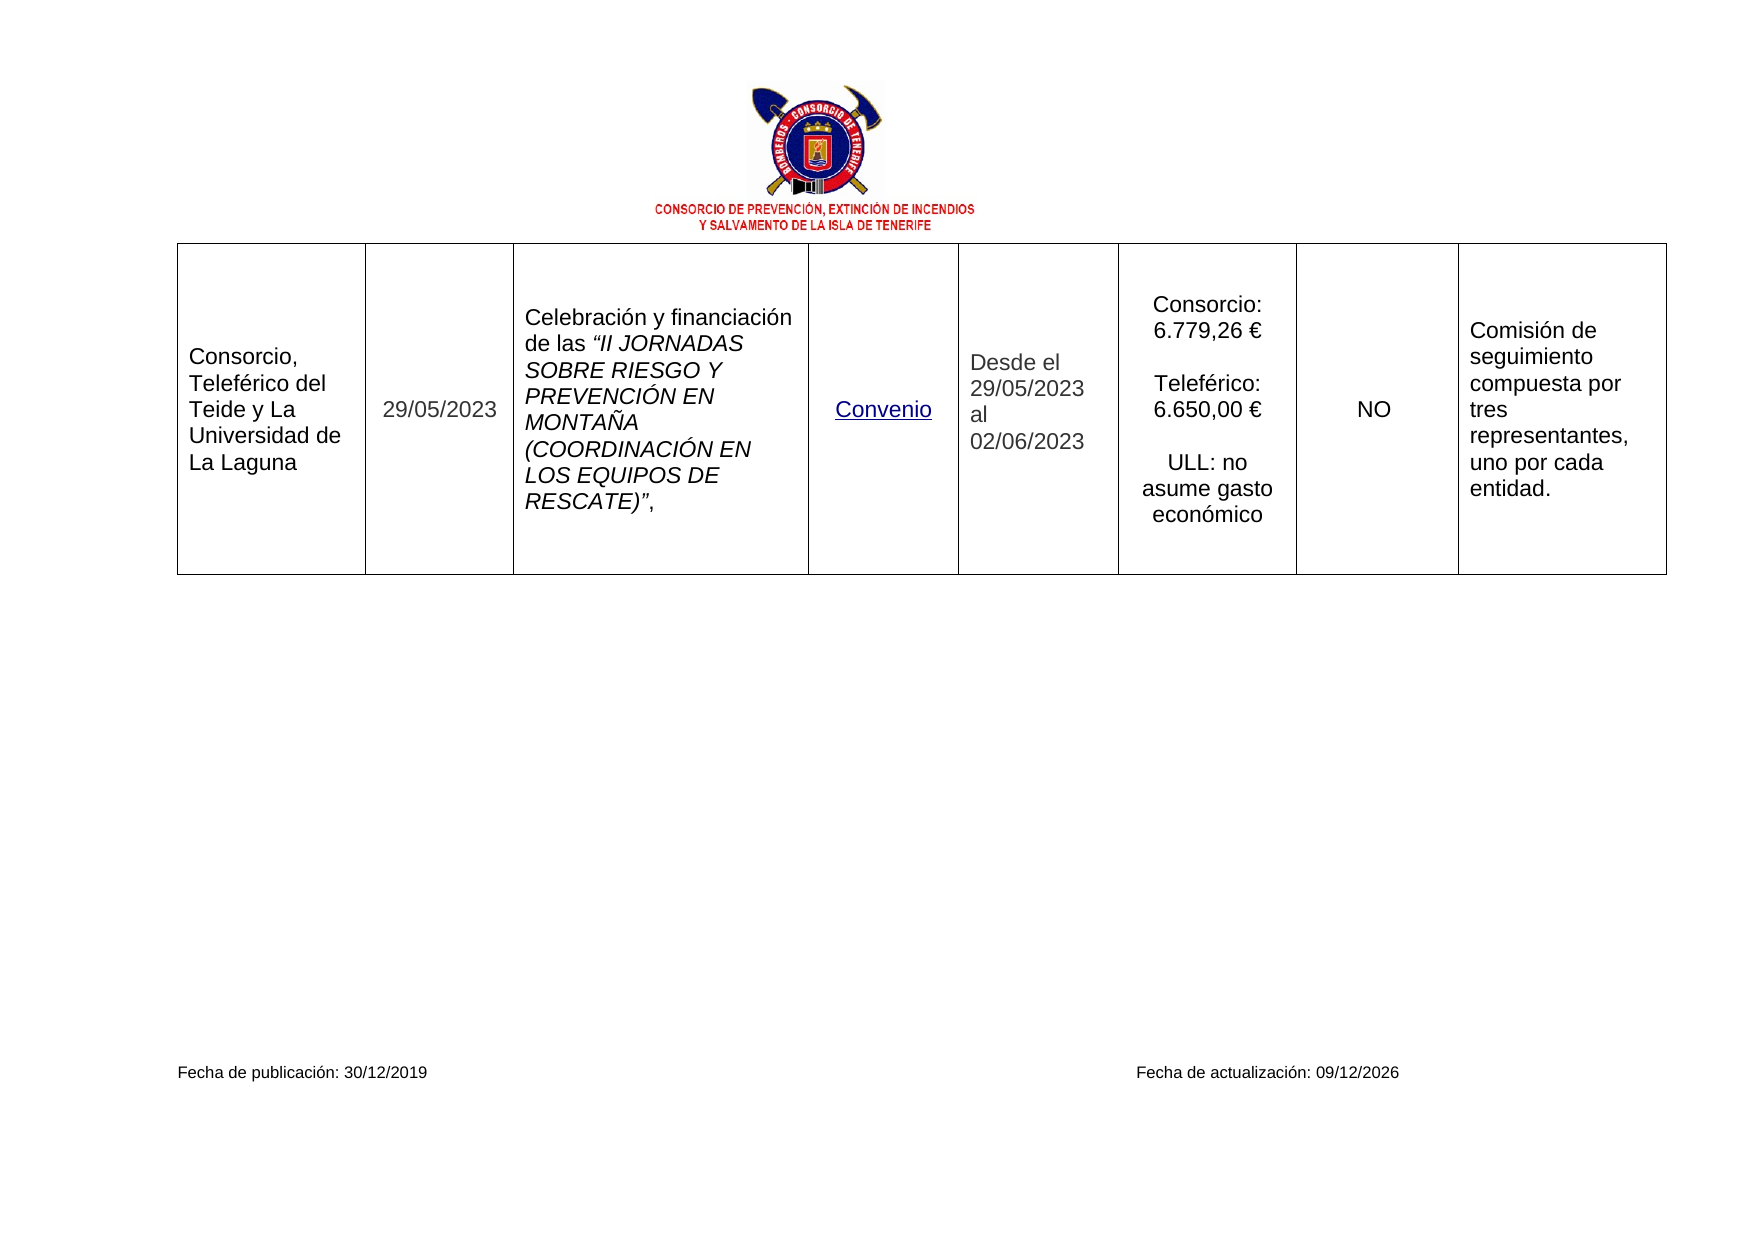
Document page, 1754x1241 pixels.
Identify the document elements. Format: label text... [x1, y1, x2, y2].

table_cell NO [1297, 244, 1458, 574]
table_cell Consorcio: 6.779,26 € Teleférico: 6.650,00 € ULL: no asume gasto económico [1119, 244, 1296, 574]
table_cell Comisión de seguimiento compuesta por tres representantes, uno por cada entidad. [1459, 244, 1666, 574]
table_cell Consorcio, Teleférico del Teide y La Universidad de La Laguna [178, 244, 365, 574]
table_cell 29/05/2023 [366, 244, 513, 574]
table_cell Desde el 29/05/2023 al 02/06/2023 [959, 244, 1118, 574]
table_cell Convenio [809, 244, 958, 574]
table_cell Celebración y financiación de las “II JORNADAS SOBRE RIESGO Y PREVENCIÓN EN MONTAÑA (COORDINACIÓN EN LOS EQUIPOS DE RESCATE)”, [514, 244, 808, 574]
